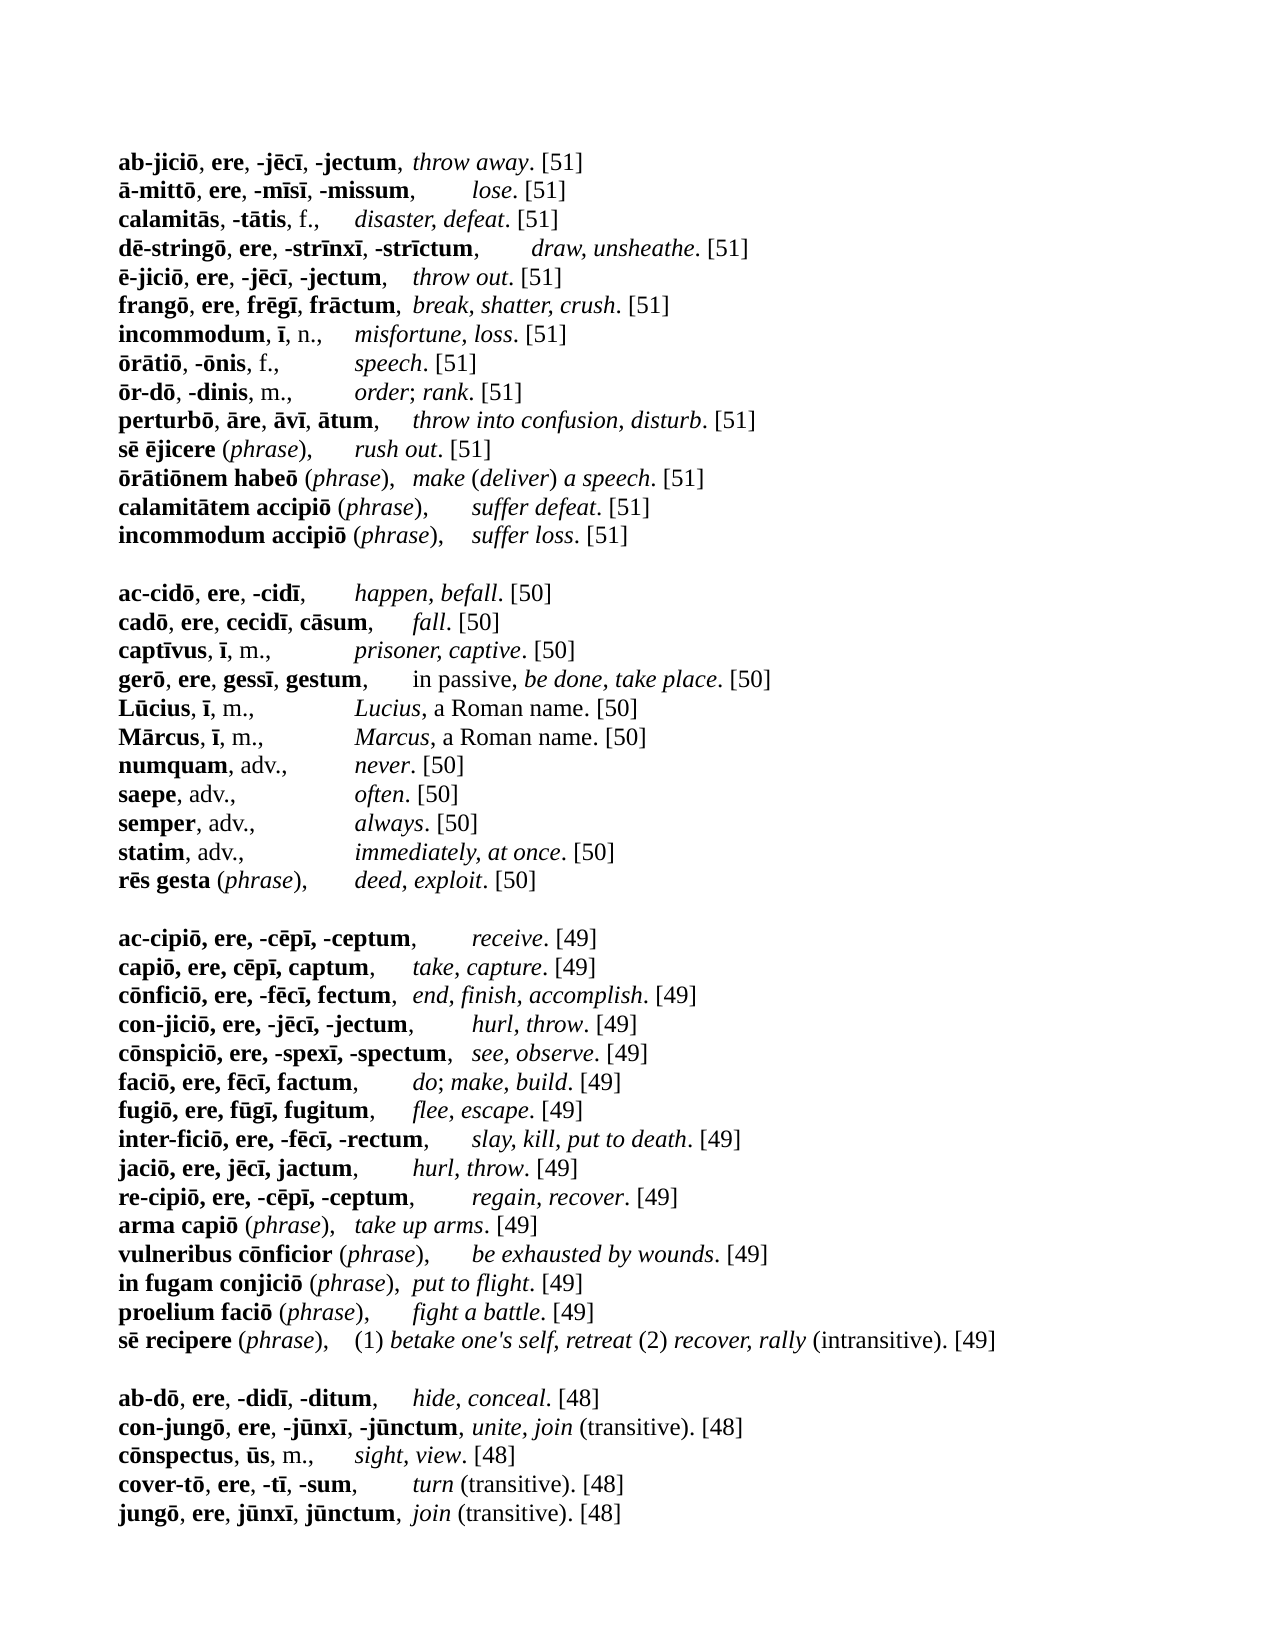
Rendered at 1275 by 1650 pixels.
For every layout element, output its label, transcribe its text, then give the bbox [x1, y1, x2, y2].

text rēs gesta (phrase), deed, exploit. [50] [118, 866, 1157, 894]
text Mārcus, ī, m., Marcus, a Roman name. [50] [118, 722, 1157, 751]
text con-jiciō, ere, -jēcī, -jectum, hurl, throw. [49] [118, 1009, 1157, 1038]
text vulneribus cōnficior (phrase), be exhausted by wounds. [49] [118, 1239, 1157, 1268]
text frangō, ere, frēgī, frāctum, break, shatter, crush. [51] [118, 291, 1157, 319]
text ē-jiciō, ere, -jēcī, -jectum, throw out. [51] [118, 262, 1157, 291]
text cōnficiō, ere, -fēcī, fectum, end, finish, accomplish. [49] [118, 981, 1157, 1009]
text jungō, ere, jūnxī, jūnctum, join (transitive). [48] [118, 1498, 1157, 1527]
text semper, adv., always. [50] [118, 808, 1157, 837]
text ā-mittō, ere, -mīsī, -missum, lose. [51] [118, 176, 1157, 204]
text incommodum, ī, n., misfortune, loss. [51] [118, 319, 1157, 348]
text ac-cipiō, ere, -cēpī, -ceptum, receive. [49] [118, 923, 1157, 952]
text calamitātem accipiō (phrase), suffer defeat. [51] [118, 492, 1157, 521]
text cōnspiciō, ere, -spexī, -spectum, see, observe. [49] [118, 1038, 1157, 1067]
text dē-stringō, ere, -strīnxī, -strīctum, draw, unsheathe. [51] [118, 233, 1157, 262]
text capiō, ere, cēpī, captum, take, capture. [49] [118, 952, 1157, 981]
text ōrātiō, -ōnis, f., speech. [51] [118, 348, 1157, 377]
text numquam, adv., never. [50] [118, 751, 1157, 779]
text re-cipiō, ere, -cēpī, -ceptum, regain, recover. [49] [118, 1182, 1157, 1211]
text fugiō, ere, fūgī, fugitum, flee, escape. [49] [118, 1096, 1157, 1124]
text ab-dō, ere, -didī, -ditum, hide, conceal. [48] [118, 1383, 1157, 1412]
text statim, adv., immediately, at once. [50] [118, 837, 1157, 866]
text captīvus, ī, m., prisoner, captive. [50] [118, 636, 1157, 664]
text cōnspectus, ūs, m., sight, view. [48] [118, 1441, 1157, 1469]
text ōr-dō, -dinis, m., order; rank. [51] [118, 377, 1157, 406]
text con-jungō, ere, -jūnxī, -jūnctum, unite, join (transitive). [48] [118, 1412, 1157, 1441]
text in fugam conjiciō (phrase), put to flight. [49] [118, 1268, 1157, 1297]
text saepe, adv., often. [50] [118, 779, 1157, 808]
text Lūcius, ī, m., Lucius, a Roman name. [50] [118, 693, 1157, 722]
text sē ējicere (phrase), rush out. [51] [118, 434, 1157, 463]
text perturbō, āre, āvī, ātum, throw into confusion, disturb. [51] [118, 406, 1157, 434]
text jaciō, ere, jēcī, jactum, hurl, throw. [49] [118, 1153, 1157, 1182]
text ab-jiciō, ere, -jēcī, -jectum, throw away. [51] [118, 147, 1157, 176]
text ōrātiōnem habeō (phrase), make (deliver) a speech. [51] [118, 463, 1157, 492]
text faciō, ere, fēcī, factum, do; make, build. [49] [118, 1067, 1157, 1096]
text ac-cidō, ere, -cidī, happen, befall. [50] [118, 578, 1157, 607]
text gerō, ere, gessī, gestum, in passive, be done, take place. [50] [118, 664, 1157, 693]
text calamitās, -tātis, f., disaster, defeat. [51] [118, 204, 1157, 233]
text proelium faciō (phrase), fight a battle. [49] [118, 1297, 1157, 1326]
text incommodum accipiō (phrase), suffer loss. [51] [118, 521, 1157, 549]
text inter-ficiō, ere, -fēcī, -rectum, slay, kill, put to death. [49] [118, 1124, 1157, 1153]
text sē recipere (phrase), (1) betake one's self, retreat (2) recover, rally (intransitive). [49] [118, 1326, 1157, 1354]
text arma capiō (phrase), take up arms. [49] [118, 1211, 1157, 1239]
text cover-tō, ere, -tī, -sum, turn (transitive). [48] [118, 1469, 1157, 1498]
text cadō, ere, cecidī, cāsum, fall. [50] [118, 607, 1157, 636]
